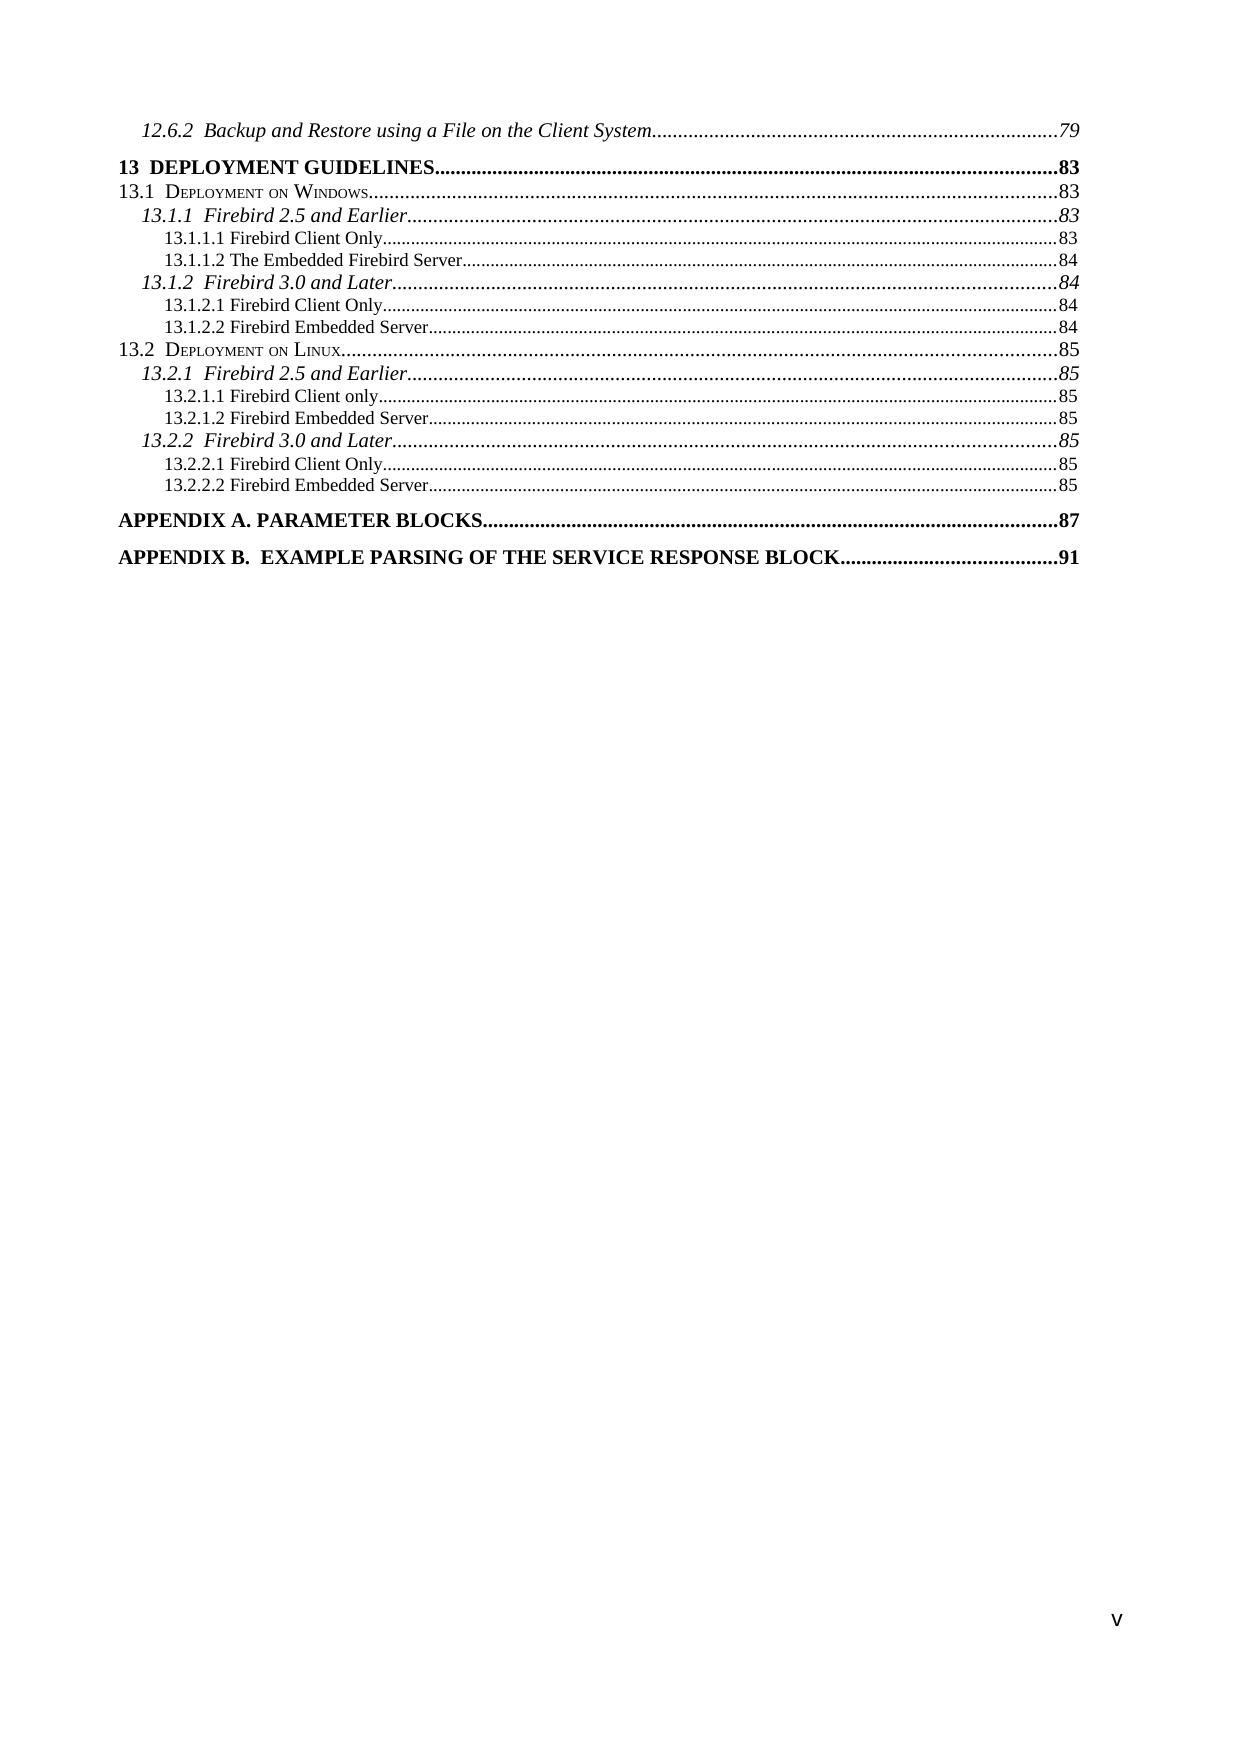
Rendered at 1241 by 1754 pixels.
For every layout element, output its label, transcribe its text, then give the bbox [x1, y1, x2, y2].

text 12.6.2 Backup and Restore using a File on the Client System 79 [141, 118, 1122, 142]
text Appendix B. Example Parsing of the Service Response Block 91 [118, 545, 1122, 569]
text 13.2.2.1 Firebird Client Only 85 [164, 452, 1122, 474]
text 13.2.1 Firebird 2.5 and Earlier 85 [141, 361, 1122, 385]
text 13.1.2.1 Firebird Client Only 84 [164, 294, 1122, 316]
text 13.2.1.1 Firebird Client only 85 [164, 385, 1122, 407]
text 13.1.1.1 Firebird Client Only 83 [164, 227, 1122, 248]
text 13.2.1.2 Firebird Embedded Server 85 [164, 407, 1122, 428]
text 13.1.1.2 The Embedded Firebird Server 84 [164, 248, 1122, 270]
text 13.2.2.2 Firebird Embedded Server 85 [164, 474, 1122, 496]
text 13.1.1 Firebird 2.5 and Earlier 83 [141, 203, 1122, 227]
text 13.2 Deployment on Linux 85 [118, 337, 1122, 361]
text 13 Deployment Guidelines 83 [118, 155, 1122, 179]
text 13.1.2.2 Firebird Embedded Server 84 [164, 316, 1122, 337]
text 13.1 Deployment on Windows 83 [118, 179, 1122, 203]
text 13.2.2 Firebird 3.0 and Later 85 [141, 428, 1122, 452]
text 13.1.2 Firebird 3.0 and Later 84 [141, 270, 1122, 294]
text Appendix A. Parameter Blocks 87 [118, 508, 1122, 532]
